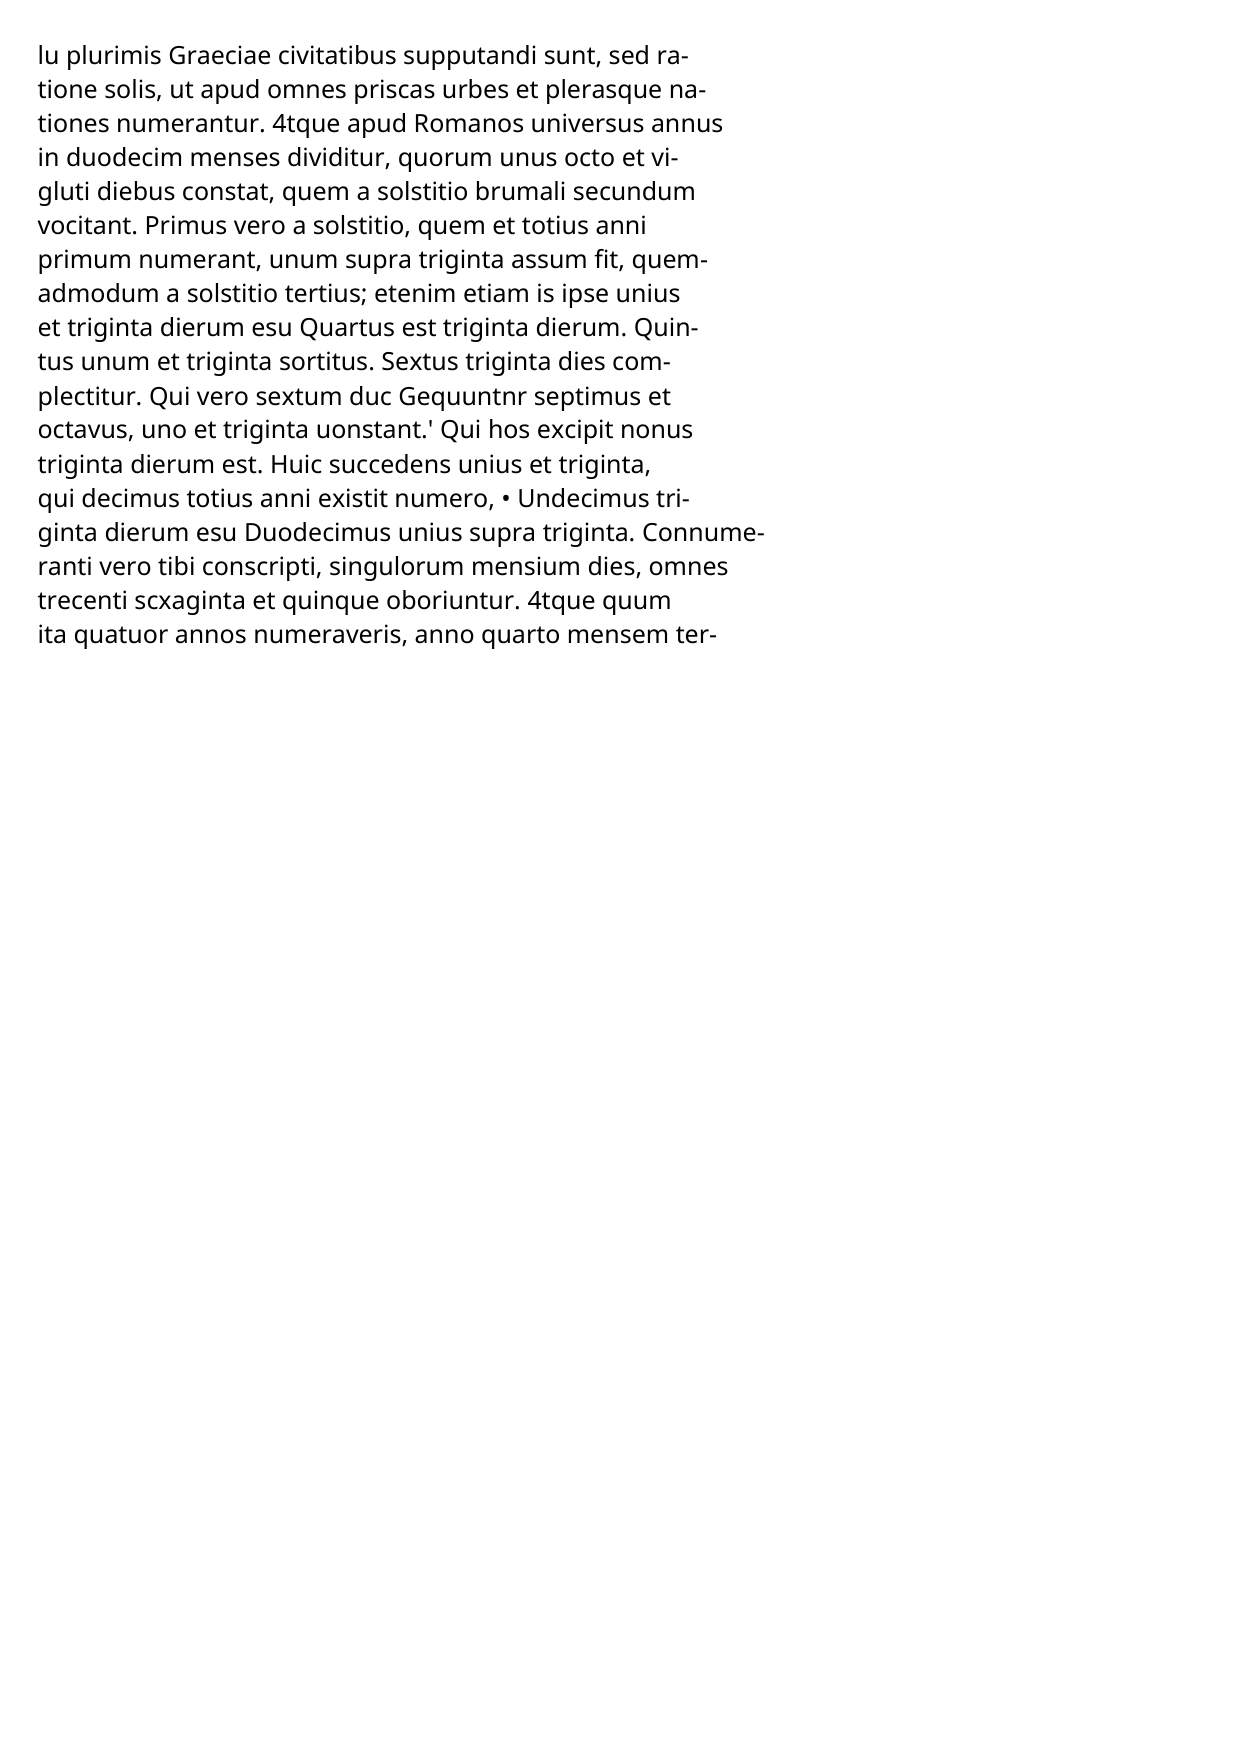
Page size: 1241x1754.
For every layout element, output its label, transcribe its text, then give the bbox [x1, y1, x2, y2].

text lu plurimis Graeciae civitatibus supputandi sunt, sed ra- tione solis, ut apud omnes priscas urbes et plerasque na- tiones numerantur. 4tque apud Romanos universus annus in duodecim menses dividitur, quorum unus octo et vi- gluti diebus constat, quem a solstitio brumali secundum vocitant. Primus vero a solstitio, quem et totius anni primum numerant, unum supra triginta assum fit, quem- admodum a solstitio tertius; etenim etiam is ipse unius et triginta dierum esu Quartus est triginta dierum. Quin- tus unum et triginta sortitus. Sextus triginta dies com- plectitur. Qui vero sextum duc Gequuntnr septimus et octavus, uno et triginta uonstant.' Qui hos excipit nonus triginta dierum est. Huic succedens unius et triginta, qui decimus totius anni existit numero, • Undecimus tri- ginta dierum esu Duodecimus unius supra triginta. Connume- ranti vero tibi conscripti, singulorum mensium dies, omnes trecenti scxaginta et quinque oboriuntur. 4tque quum ita quatuor annos numeraveris, anno quarto mensem ter- [37, 37, 1203, 651]
